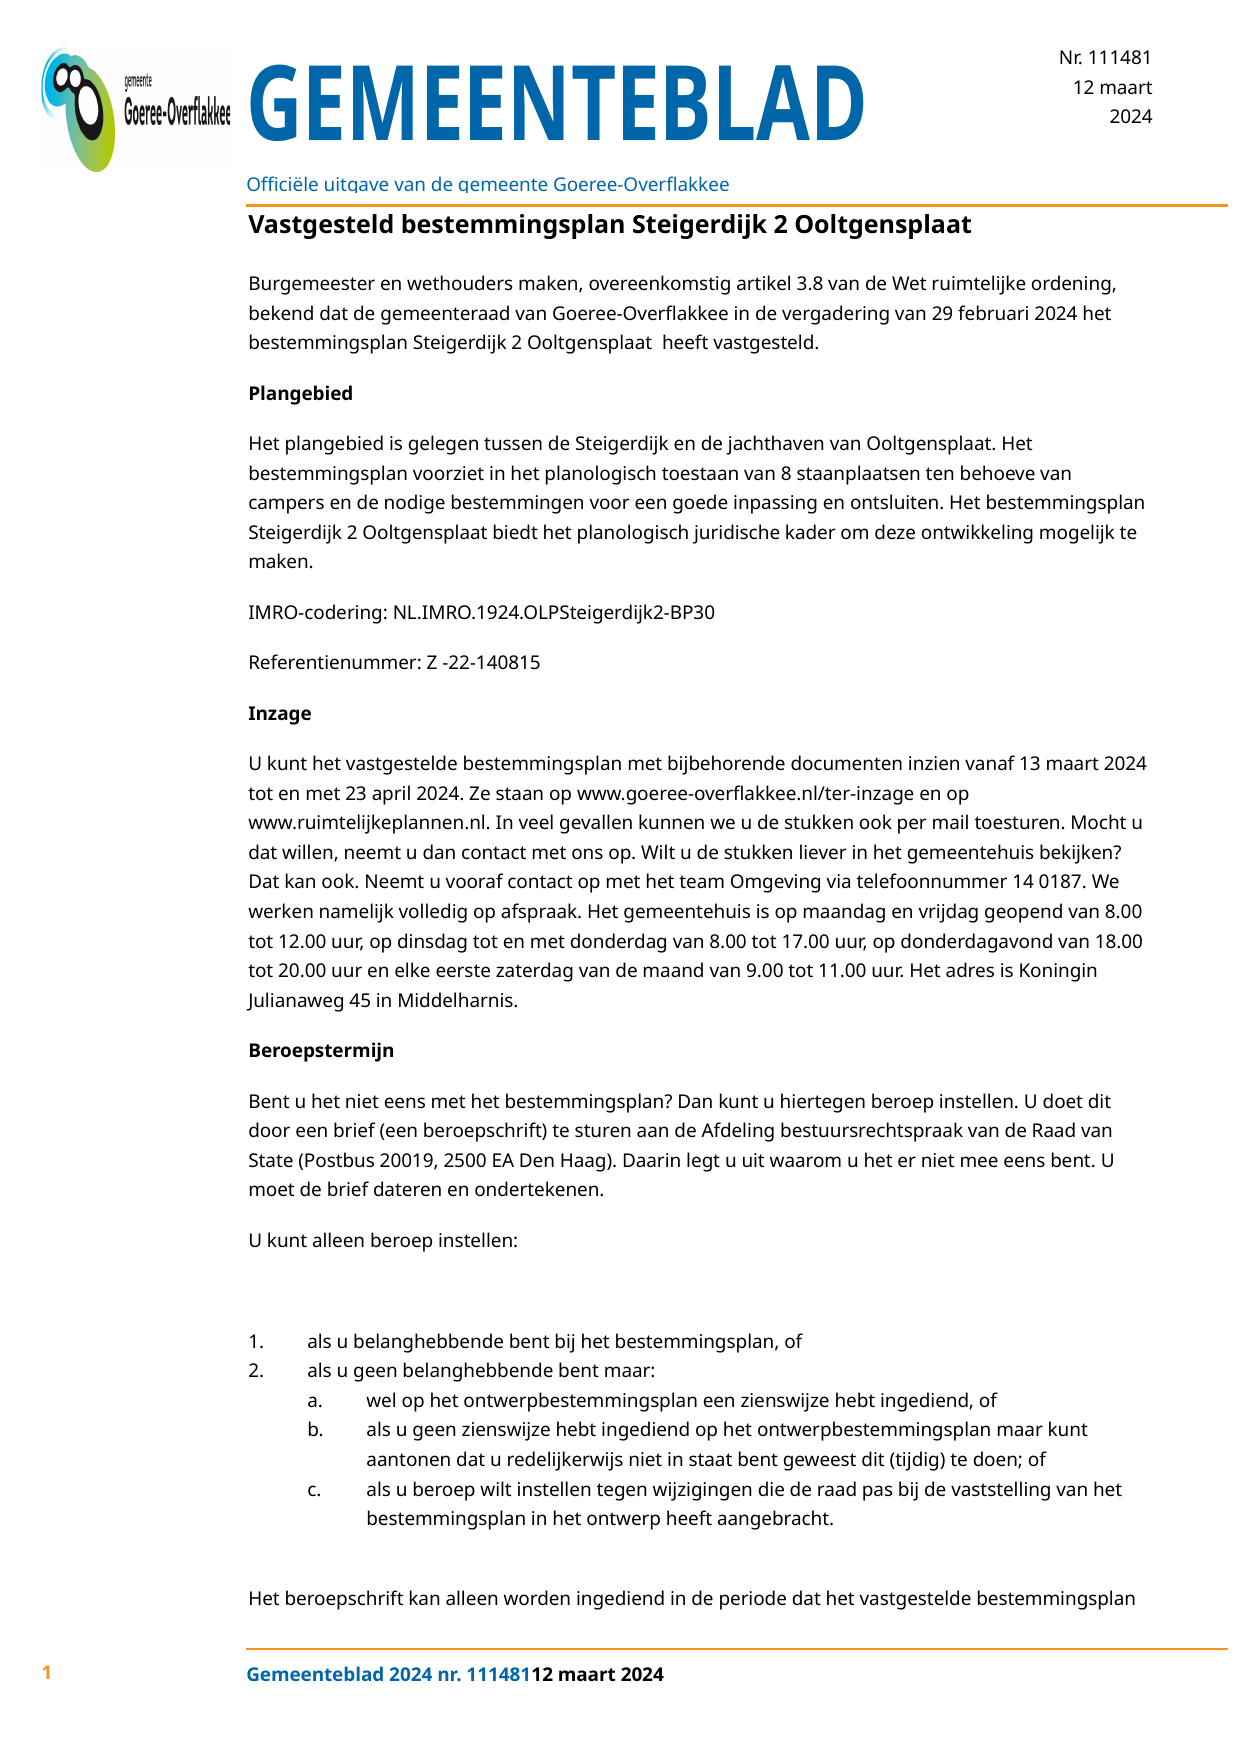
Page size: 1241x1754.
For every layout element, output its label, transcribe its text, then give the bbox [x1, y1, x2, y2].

picture [41, 47, 231, 172]
text Het plangebied is gelegen tussen de Steigerdijk en de jachthaven van Ooltgensplaat. Het bestemmingsplan voorziet in het planologisch toestaan van 8 staanplaatsen ten behoeve van campers en de nodige bestemmingen voor een goede inpassing en ontsluiten. Het bestemmingsplan Steigerdijk 2 Ooltgensplaat biedt het planologisch juridische kader om deze ontwikkeling mogelijk te maken. [248, 430, 1152, 574]
text Burgemeester en wethouders maken, overeenkomstig artikel 3.8 van de Wet ruimtelijke ordening, bekend dat de gemeenteraad van Goeree-Overflakkee in de vergadering van 29 februari 2024 het bestemmingsplan Steigerdijk 2 Ooltgensplaat heeft vastgesteld. [248, 270, 1152, 355]
list wel op het ontwerpbestemmingsplan een zienswijze hebt ingediend, of [307, 1387, 1152, 1413]
text Referentienummer: Z -22-140815 [248, 649, 1152, 675]
list als u geen zienswijze hebt ingediend op het ontwerpbestemmingsplan maar kunt aantonen dat u redelijkerwijs niet in staat bent geweest dit (tijdig) te doen; of [307, 1417, 1152, 1472]
text U kunt het vastgestelde bestemmingsplan met bijbehorende documenten inzien vanaf 13 maart 2024 tot en met 23 april 2024. Ze staan op www.goeree-overflakkee.nl/ter-inzage en op www.ruimtelijkeplannen.nl. In veel gevallen kunnen we u de stukken ook per mail toesturen. Mocht u dat willen, neemt u dan contact met ons op. Wilt u de stukken liever in het gemeentehuis bekijken? Dat kan ook. Neemt u vooraf contact op met het team Omgeving via telefoonnummer 14 0187. We werken namelijk volledig op afspraak. Het gemeentehuis is op maandag en vrijdag geopend van 8.00 tot 12.00 uur, op dinsdag tot en met donderdag van 8.00 tot 17.00 uur, op donderdagavond van 18.00 tot 20.00 uur en elke eerste zaterdag van de maand van 9.00 tot 11.00 uur. Het adres is Koningin Julianaweg 45 in Middelharnis. [248, 750, 1152, 1013]
text U kunt alleen beroep instellen: [248, 1227, 1152, 1253]
text Vastgesteld bestemmingsplan Steigerdijk 2 Ooltgensplaat [248, 207, 1152, 241]
list als u geen belanghebbende bent maar: [248, 1357, 1152, 1383]
text Beroepstermijn [248, 1037, 1152, 1063]
text Plangebied [248, 380, 1152, 406]
text Inzage [248, 700, 1152, 726]
list als u beroep wilt instellen tegen wijzigingen die de raad pas bij de vaststelling van het bestemmingsplan in het ontwerp heeft aangebracht. [307, 1476, 1152, 1531]
text Bent u het niet eens met het bestemmingsplan? Dan kunt u hiertegen beroep instellen. U doet dit door een brief (een beroepschrift) te sturen aan de Afdeling bestuursrechtspraak van de Raad van State (Postbus 20019, 2500 EA Den Haag). Daarin legt u uit waarom u het er niet mee eens bent. U moet de brief dateren en ondertekenen. [248, 1088, 1152, 1202]
list als u belanghebbende bent bij het bestemmingsplan, of [248, 1328, 1152, 1353]
text IMRO-codering: NL.IMRO.1924.OLPSteigerdijk2-BP30 [248, 599, 1152, 625]
text Het beroepschrift kan alleen worden ingediend in de periode dat het vastgestelde bestemmingsplan [248, 1585, 1152, 1611]
